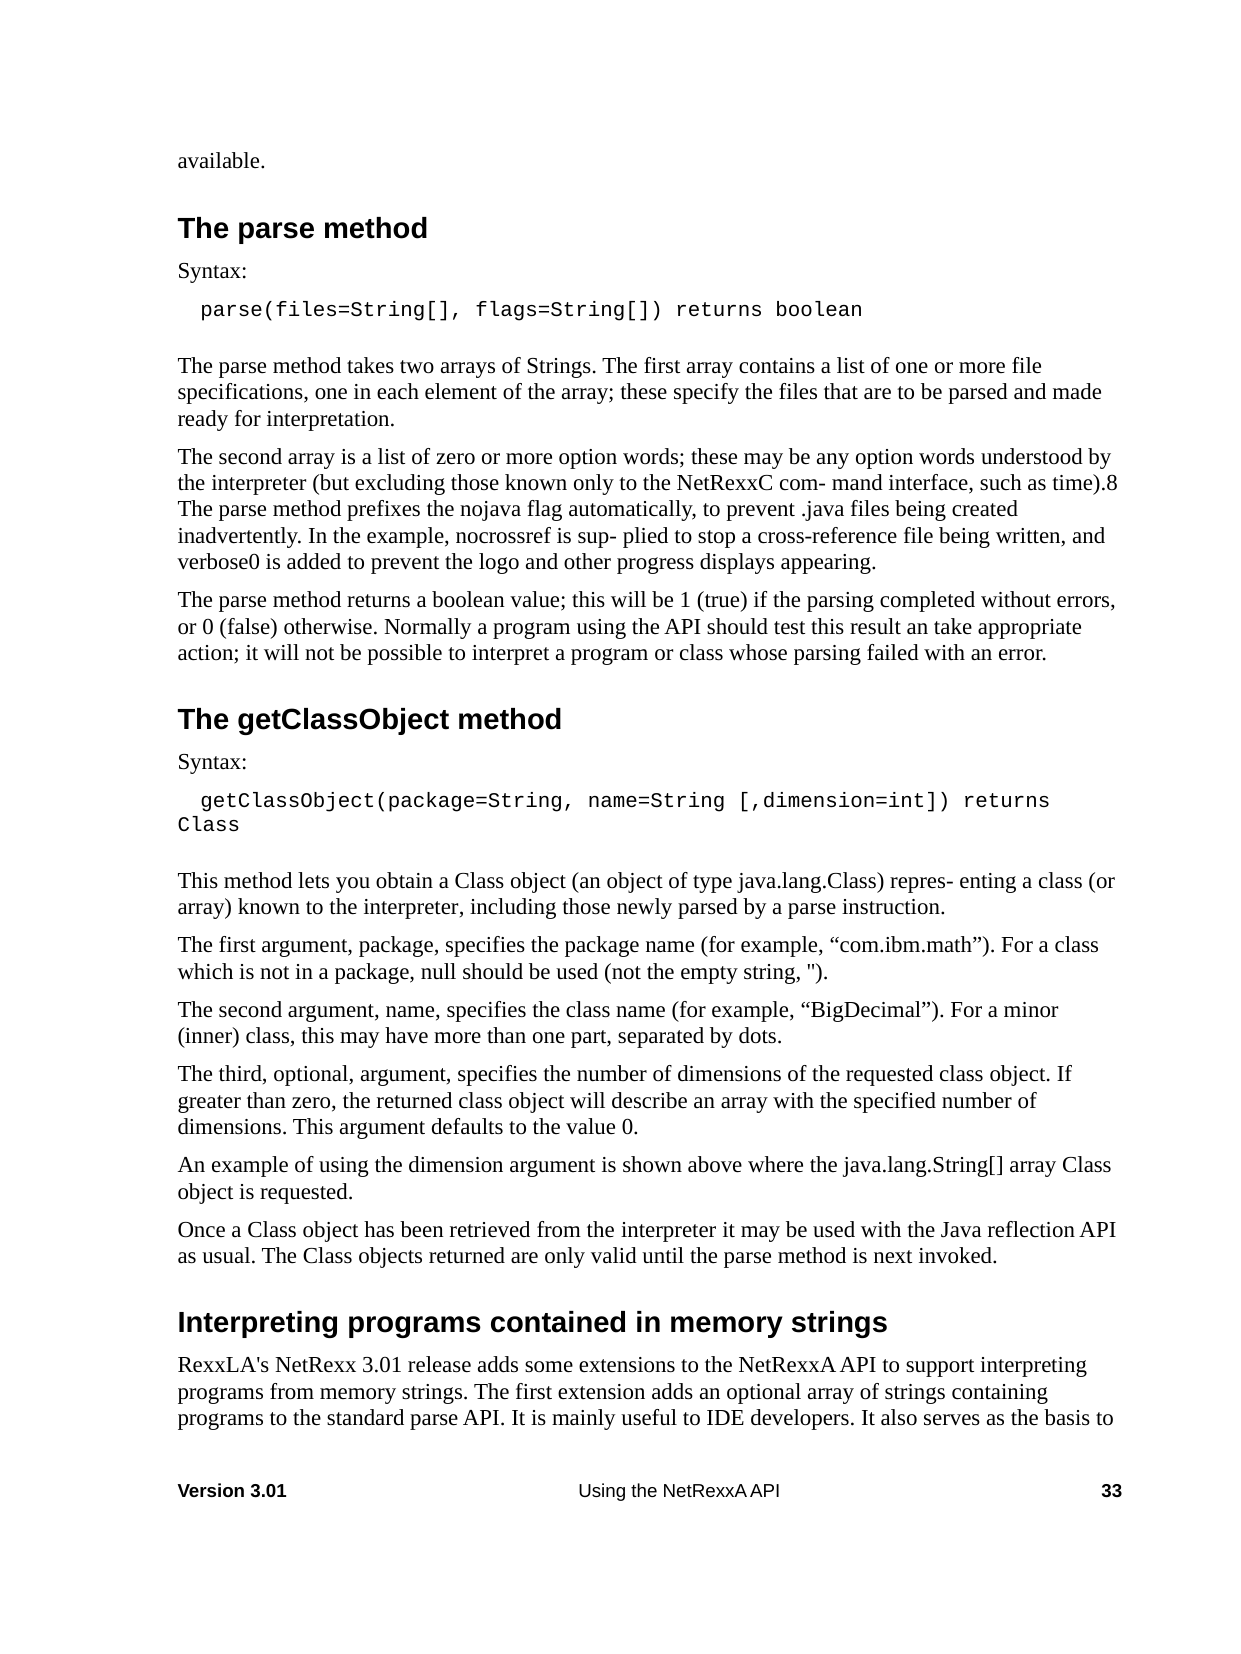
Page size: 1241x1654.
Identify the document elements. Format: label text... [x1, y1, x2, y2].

subtitle The parse method [177, 211, 1122, 244]
text RexxLA's NetRexx 3.01 release adds some extensions to the NetRexxA API to support interpreting programs from memory strings. The first extension adds an optional array of strings containing programs to the standard parse API. It is mainly useful to IDE developers. It also serves as the basis to [177, 1351, 1122, 1430]
text The second argument, name, specifies the class name (for example, “BigDecimal”). For a minor (inner) class, this may have more than one part, separated by dots. [177, 996, 1122, 1049]
text Syntax: [177, 748, 1122, 774]
text The second array is a list of zero or more option words; these may be any option words understood by the interpreter (but excluding those known only to the NetRexxC com- mand interface, such as time).8 The parse method prefixes the nojava flag automatically, to prevent .java files being created inadvertently. In the example, nocrossref is sup- plied to stop a cross-reference file being written, and verbose0 is added to prevent the logo and other progress displays appearing. [177, 443, 1122, 574]
text The first argument, package, specifies the package name (for example, “com.ibm.math”). For a class which is not in a package, null should be used (not the empty string, ''). [177, 932, 1122, 984]
text Syntax: [177, 257, 1122, 283]
text parse(files=String[], flags=String[]) returns boolean [177, 295, 1122, 322]
text The third, optional, argument, specifies the number of dimensions of the requested class object. If greater than zero, the returned class object will describe an array with the specified number of dimensions. This argument defaults to the value 0. [177, 1061, 1122, 1139]
text The parse method returns a boolean value; this will be 1 (true) if the parsing completed without errors, or 0 (false) otherwise. Normally a program using the API should test this result an take appropriate action; it will not be possible to interpret a program or class whose parsing failed with an error. [177, 586, 1122, 665]
subtitle The getClassObject method [177, 702, 1122, 736]
subtitle Interpreting programs contained in memory strings [177, 1305, 1122, 1339]
text This method lets you obtain a Class object (an object of type java.lang.Class) repres- enting a class (or array) known to the interpreter, including those newly parsed by a parse instruction. [177, 867, 1122, 920]
text The parse method takes two arrays of Strings. The first array contains a list of one or more file specifications, one in each element of the array; these specify the files that are to be parsed and made ready for interpretation. [177, 352, 1122, 431]
text An example of using the dimension argument is shown above where the java.lang.String[] array Class object is requested. [177, 1151, 1122, 1204]
text Once a Class object has been retrieved from the interpreter it may be used with the Java reflection API as usual. The Class objects returned are only valid until the parse method is next invoked. [177, 1216, 1122, 1268]
text getClassObject(package=String, name=String [,dimension=int]) returns Class [177, 786, 1122, 838]
text available. [177, 148, 1122, 174]
